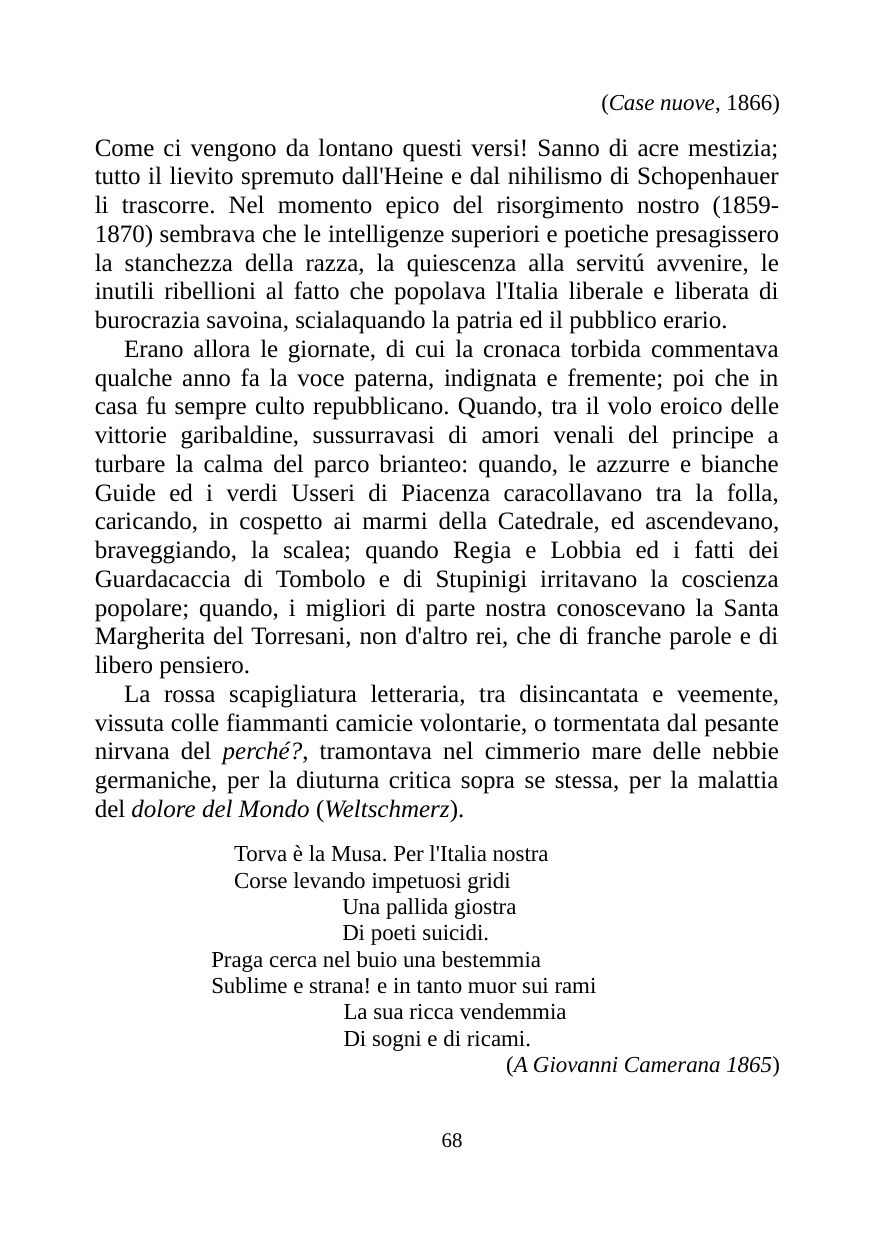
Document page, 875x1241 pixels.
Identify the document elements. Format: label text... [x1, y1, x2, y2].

text (A Giovanni Camerana 1865) [211, 1051, 779, 1077]
text La rossa scapigliatura letteraria, tra disincantata e veemente, vissuta colle fiammanti camicie volontarie, o tormentata dal pesante nirvana del perché?, tramontava nel cimmerio mare delle nebbie germaniche, per la diuturna critica sopra se stessa, per la malattia del dolore del Mondo (Weltschmerz). [94, 679, 779, 823]
text Torva è la Musa. Per l'Italia nostra [234, 840, 779, 867]
text Una pallida giostra [342, 893, 779, 919]
text Come ci vengono da lontano questi versi! Sanno di acre mestizia; tutto il lievito spremuto dall'Heine e dal nihilismo di Schopenhauer li trascorre. Nel momento epico del risorgimento nostro (1859-1870) sembrava che le intelligenze superiori e poetiche presagissero la stanchezza della razza, la quiescenza alla servitú avvenire, le inutili ribellioni al fatto che popolava l'Italia liberale e liberata di burocrazia savoina, scialaquando la patria ed il pubblico erario. [94, 133, 779, 334]
text La sua ricca vendemmia [343, 998, 779, 1025]
text Corse levando impetuosi gridi [234, 867, 779, 893]
text Praga cerca nel buio una bestemmia [211, 946, 779, 972]
text (Case nuove, 1866) [415, 88, 779, 115]
text Sublime e strana! e in tanto muor sui rami [211, 972, 779, 998]
text Di poeti suicidi. [342, 919, 779, 946]
text Di sogni e di ricami. [343, 1025, 779, 1051]
text Erano allora le giornate, di cui la cronaca torbida commentava qualche anno fa la voce paterna, indignata e fremente; poi che in casa fu sempre culto repubblicano. Quando, tra il volo eroico delle vittorie garibaldine, sussurravasi di amori venali del principe a turbare la calma del parco brianteo: quando, le azzurre e bianche Guide ed i verdi Usseri di Piacenza caracollavano tra la folla, caricando, in cospetto ai marmi della Catedrale, ed ascendevano, braveggiando, la scalea; quando Regia e Lobbia ed i fatti dei Guardacaccia di Tombolo e di Stupinigi irritavano la coscienza popolare; quando, i migliori di parte nostra conoscevano la Santa Margherita del Torresani, non d'altro rei, che di franche parole e di libero pensiero. [94, 334, 779, 679]
